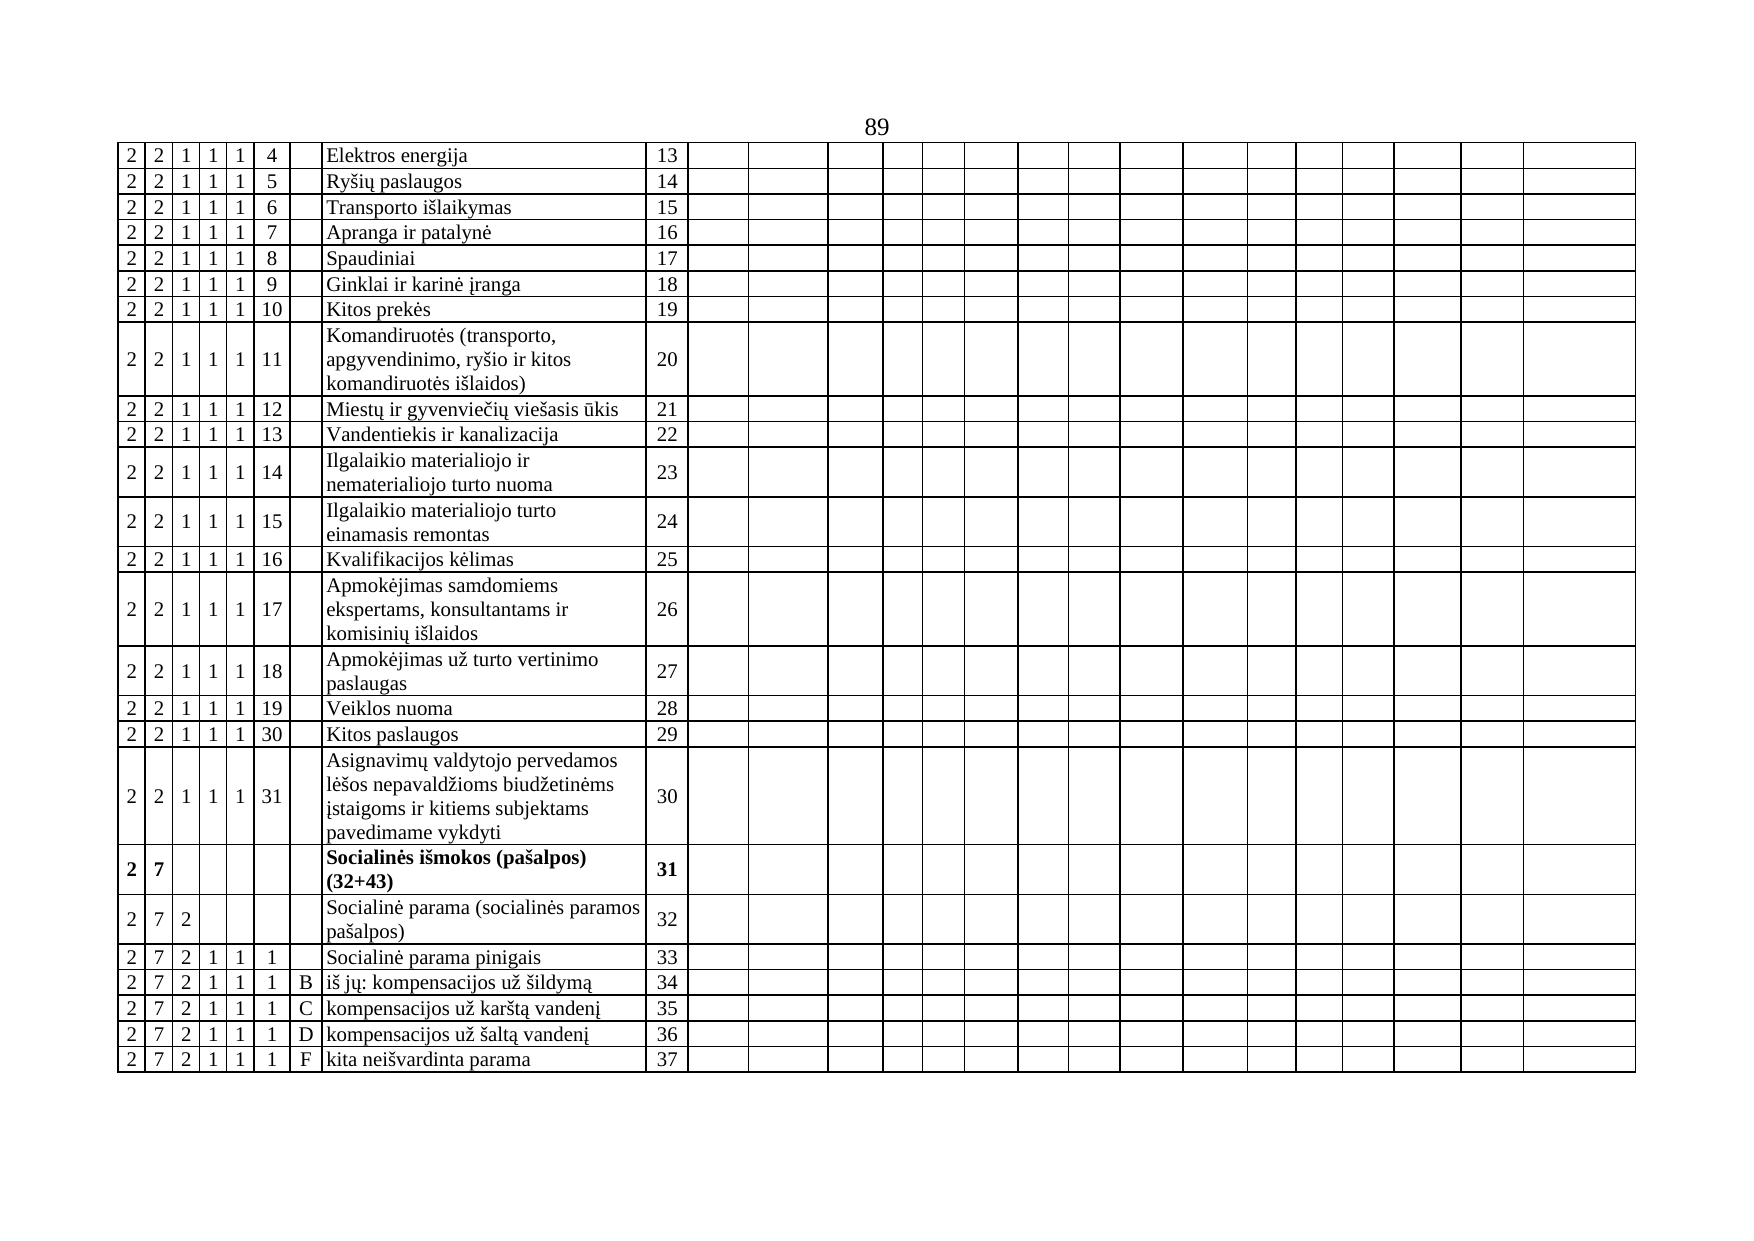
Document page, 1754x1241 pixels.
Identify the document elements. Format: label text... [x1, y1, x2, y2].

table_cell [1524, 1022, 1635, 1046]
table_cell 1 [227, 722, 253, 746]
table_cell [1462, 272, 1523, 296]
table_cell [829, 647, 882, 695]
table_cell [965, 422, 1017, 446]
table_cell [923, 573, 964, 645]
table_cell [689, 246, 748, 270]
table_cell 2 [173, 1047, 199, 1071]
table_cell [829, 422, 882, 446]
table_cell [689, 970, 748, 994]
table_cell [200, 845, 226, 893]
table_cell [1297, 143, 1342, 167]
table_cell [965, 647, 1017, 695]
table_cell [923, 220, 964, 244]
table_cell [1395, 220, 1460, 244]
table_cell [1524, 748, 1635, 844]
table_cell [1395, 748, 1460, 844]
table_cell [1121, 696, 1182, 720]
table_cell 2 [173, 945, 199, 969]
table_cell [291, 547, 321, 571]
table_cell [1248, 996, 1295, 1020]
table_cell [1019, 547, 1068, 571]
table_cell [884, 272, 922, 296]
table_cell [1121, 498, 1182, 546]
table_cell [1343, 220, 1393, 244]
table_cell [884, 970, 922, 994]
table_cell [749, 323, 827, 395]
table_cell 1 [200, 696, 226, 720]
table_cell 1 [227, 272, 253, 296]
table_cell [1395, 422, 1460, 446]
table_cell [1121, 547, 1182, 571]
table_cell [829, 996, 882, 1020]
table_cell 1 [255, 1047, 289, 1071]
table_cell [1524, 169, 1635, 193]
table_cell 1 [200, 498, 226, 546]
table_cell 1 [227, 195, 253, 219]
table_cell 1 [173, 647, 199, 695]
table_cell [1462, 722, 1523, 746]
table_cell [1524, 195, 1635, 219]
table_cell [1121, 220, 1182, 244]
table_cell [1248, 220, 1295, 244]
table_cell [1297, 246, 1342, 270]
table_cell [1343, 143, 1393, 167]
table_cell [1343, 895, 1393, 943]
table_cell [1297, 422, 1342, 446]
table_cell [291, 696, 321, 720]
table_cell 19 [255, 696, 289, 720]
table_cell [689, 422, 748, 446]
table_cell [1524, 945, 1635, 969]
table_cell F [291, 1047, 321, 1071]
table_cell [689, 748, 748, 844]
table_cell 25 [647, 547, 687, 571]
table_cell [1069, 220, 1119, 244]
table_cell [829, 1047, 882, 1071]
table_cell [749, 448, 827, 496]
table_cell [1395, 573, 1460, 645]
table_cell [1121, 1022, 1182, 1046]
table_cell [1248, 169, 1295, 193]
table_cell 2 [146, 547, 172, 571]
table_cell [1069, 1022, 1119, 1046]
table_cell [923, 696, 964, 720]
table_cell [1019, 1047, 1068, 1071]
table_cell [749, 1047, 827, 1071]
table_cell [1019, 220, 1068, 244]
table_cell [1297, 996, 1342, 1020]
table_cell 15 [647, 195, 687, 219]
table_cell [1069, 945, 1119, 969]
table_cell [1184, 195, 1247, 219]
table_cell 16 [647, 220, 687, 244]
table_cell [1297, 195, 1342, 219]
table_cell [1462, 996, 1523, 1020]
table_cell [291, 845, 321, 893]
table_cell [1069, 573, 1119, 645]
table_cell [749, 246, 827, 270]
table_cell [1462, 970, 1523, 994]
table_cell Elektros energija [323, 143, 645, 167]
table_cell [1462, 422, 1523, 446]
table_cell 6 [255, 195, 289, 219]
table_cell C [291, 996, 321, 1020]
table_cell [923, 845, 964, 893]
table_cell [291, 195, 321, 219]
table_cell [255, 845, 289, 893]
table_cell [1343, 945, 1393, 969]
table_cell [1524, 996, 1635, 1020]
table_cell [1462, 647, 1523, 695]
table_cell [829, 397, 882, 421]
table_cell 2 [146, 647, 172, 695]
table_cell [1248, 323, 1295, 395]
table_cell [1524, 895, 1635, 943]
table_cell [1248, 448, 1295, 496]
table_cell [1462, 195, 1523, 219]
table_cell [1395, 323, 1460, 395]
table_cell 2 [119, 143, 144, 167]
table_cell [923, 246, 964, 270]
table_cell [884, 498, 922, 546]
table_cell 9 [255, 272, 289, 296]
table_cell Ilgalaikio materialiojo ir nematerialiojo turto nuoma [323, 448, 645, 496]
table_cell [1462, 297, 1523, 321]
table_cell [1395, 996, 1460, 1020]
table_cell [1069, 845, 1119, 893]
table_cell [1462, 1047, 1523, 1071]
table_cell [749, 573, 827, 645]
table_cell [923, 895, 964, 943]
table_cell 2 [146, 323, 172, 395]
table_cell [1248, 547, 1295, 571]
table_cell 1 [173, 169, 199, 193]
table_cell Transporto išlaikymas [323, 195, 645, 219]
table_cell 1 [173, 323, 199, 395]
table_cell [1184, 895, 1247, 943]
table_cell [1069, 448, 1119, 496]
table_cell [923, 970, 964, 994]
table_cell [1343, 547, 1393, 571]
table_cell 36 [647, 1022, 687, 1046]
table_cell [1395, 246, 1460, 270]
table_cell 2 [119, 448, 144, 496]
table_cell [1019, 945, 1068, 969]
table_cell 1 [255, 970, 289, 994]
table_cell [1019, 246, 1068, 270]
table_cell [1019, 422, 1068, 446]
table_cell [829, 696, 882, 720]
table_cell [923, 722, 964, 746]
table_cell [1184, 448, 1247, 496]
table_cell [749, 422, 827, 446]
table_cell 2 [119, 970, 144, 994]
table_cell [1297, 895, 1342, 943]
table_cell [884, 1047, 922, 1071]
table_cell [1343, 845, 1393, 893]
table_cell 2 [146, 748, 172, 844]
table_cell 1 [227, 970, 253, 994]
table_cell [749, 647, 827, 695]
table_cell [884, 195, 922, 219]
table_cell [291, 895, 321, 943]
table_cell Spaudiniai [323, 246, 645, 270]
table_cell [1395, 547, 1460, 571]
table_cell [1395, 272, 1460, 296]
table_cell [1019, 397, 1068, 421]
table_cell [227, 895, 253, 943]
table_cell [291, 748, 321, 844]
table_cell [1184, 547, 1247, 571]
table_cell [1524, 323, 1635, 395]
table_cell [749, 970, 827, 994]
table_cell 1 [227, 647, 253, 695]
table_cell [1069, 748, 1119, 844]
table_cell [1019, 748, 1068, 844]
table_cell [923, 498, 964, 546]
table_cell [1184, 323, 1247, 395]
table_cell [1524, 422, 1635, 446]
table_cell [1343, 448, 1393, 496]
table_cell 1 [227, 448, 253, 496]
table_cell [884, 845, 922, 893]
table_cell [689, 573, 748, 645]
table_cell 17 [255, 573, 289, 645]
table_cell [1121, 722, 1182, 746]
table_cell [227, 845, 253, 893]
table_cell 1 [200, 1022, 226, 1046]
table_cell [884, 945, 922, 969]
table_cell 2 [173, 895, 199, 943]
table_cell 2 [119, 1047, 144, 1071]
table_cell 1 [173, 246, 199, 270]
table_cell [1248, 246, 1295, 270]
table_cell [923, 169, 964, 193]
table_cell 1 [173, 422, 199, 446]
table_cell [1462, 945, 1523, 969]
table_cell 33 [647, 945, 687, 969]
table_cell [1524, 722, 1635, 746]
table_cell 2 [146, 220, 172, 244]
table_cell 1 [200, 297, 226, 321]
table_cell [884, 246, 922, 270]
table_cell [923, 547, 964, 571]
table_cell [884, 143, 922, 167]
table_cell [829, 195, 882, 219]
table_cell 1 [173, 748, 199, 844]
table_cell Apmokėjimas samdomiems ekspertams, konsultantams ir komisinių išlaidos [323, 573, 645, 645]
table_cell [1248, 748, 1295, 844]
table_cell [965, 748, 1017, 844]
table_cell [1019, 169, 1068, 193]
table_cell [1069, 547, 1119, 571]
table_cell [1069, 996, 1119, 1020]
table_cell [1248, 1022, 1295, 1046]
table_cell 2 [146, 246, 172, 270]
table_cell [291, 448, 321, 496]
table_cell 1 [200, 272, 226, 296]
table_cell [1121, 422, 1182, 446]
table_cell 30 [255, 722, 289, 746]
table_cell [884, 448, 922, 496]
table_cell [1069, 895, 1119, 943]
table_cell [965, 970, 1017, 994]
table_cell [1019, 970, 1068, 994]
table_cell [1069, 323, 1119, 395]
table_cell [923, 323, 964, 395]
table_cell [1184, 696, 1247, 720]
table_cell 1 [227, 323, 253, 395]
table_cell 7 [146, 1022, 172, 1046]
table_cell [291, 647, 321, 695]
table_cell [1184, 748, 1247, 844]
table_cell [1297, 323, 1342, 395]
table_cell [1069, 722, 1119, 746]
table_cell [1019, 272, 1068, 296]
table_cell [1343, 748, 1393, 844]
table_cell 2 [119, 573, 144, 645]
table_cell Apranga ir patalynė [323, 220, 645, 244]
table_cell Ilgalaikio materialiojo turto einamasis remontas [323, 498, 645, 546]
table_cell 1 [227, 996, 253, 1020]
table_cell [1121, 945, 1182, 969]
table_cell [1343, 422, 1393, 446]
table_cell [1343, 970, 1393, 994]
table_cell 1 [173, 397, 199, 421]
table_cell 1 [200, 169, 226, 193]
table_cell [1184, 647, 1247, 695]
table_cell [1184, 945, 1247, 969]
table_cell [689, 448, 748, 496]
table_cell kompensacijos už karštą vandenį [323, 996, 645, 1020]
table_cell 12 [255, 397, 289, 421]
table_cell [1019, 195, 1068, 219]
table_cell [923, 397, 964, 421]
table_cell [923, 748, 964, 844]
table_cell [1297, 945, 1342, 969]
table_cell [923, 1022, 964, 1046]
table_cell Vandentiekis ir kanalizacija [323, 422, 645, 446]
table_cell [749, 397, 827, 421]
table_cell [1297, 169, 1342, 193]
table_cell [1184, 246, 1247, 270]
table_cell [1069, 246, 1119, 270]
table_cell [749, 272, 827, 296]
table_cell 13 [255, 422, 289, 446]
table_cell [1524, 845, 1635, 893]
table_cell [923, 647, 964, 695]
table_cell 2 [119, 696, 144, 720]
table_cell [1184, 573, 1247, 645]
table_cell 1 [255, 996, 289, 1020]
table_cell [1297, 498, 1342, 546]
table_cell [884, 748, 922, 844]
table_cell [749, 143, 827, 167]
table_cell [749, 297, 827, 321]
table_cell 2 [119, 945, 144, 969]
table_cell [1297, 1022, 1342, 1046]
table_cell 1 [227, 297, 253, 321]
table_cell [1524, 498, 1635, 546]
table_cell [829, 573, 882, 645]
table_cell [965, 696, 1017, 720]
table_cell Kitos prekės [323, 297, 645, 321]
table_cell 1 [255, 945, 289, 969]
table_cell iš jų: kompensacijos už šildymą [323, 970, 645, 994]
table_cell [884, 573, 922, 645]
table_cell [1184, 722, 1247, 746]
table_cell [829, 169, 882, 193]
table_cell [1069, 647, 1119, 695]
table_cell [1019, 573, 1068, 645]
table_cell [1069, 498, 1119, 546]
table_cell [291, 498, 321, 546]
table_cell [1069, 169, 1119, 193]
table_cell Veiklos nuoma [323, 696, 645, 720]
table_cell 2 [119, 1022, 144, 1046]
table_cell 2 [119, 722, 144, 746]
table_cell [1019, 448, 1068, 496]
table_cell [1395, 895, 1460, 943]
table_cell 1 [227, 547, 253, 571]
table_cell [1184, 143, 1247, 167]
table_cell 1 [200, 547, 226, 571]
table_cell [1462, 220, 1523, 244]
table_cell [1184, 845, 1247, 893]
table_cell 29 [647, 722, 687, 746]
table_cell 1 [227, 1047, 253, 1071]
table_cell [1343, 996, 1393, 1020]
table_cell 11 [255, 323, 289, 395]
table_cell [1019, 996, 1068, 1020]
table_cell [749, 1022, 827, 1046]
table_cell 1 [227, 696, 253, 720]
table_cell 18 [255, 647, 289, 695]
table_cell 1 [173, 696, 199, 720]
table_cell [965, 297, 1017, 321]
table_cell 14 [255, 448, 289, 496]
table_cell [965, 1022, 1017, 1046]
table_cell 1 [200, 945, 226, 969]
table_cell [884, 722, 922, 746]
table_cell [1395, 696, 1460, 720]
table_cell 31 [255, 748, 289, 844]
table_cell [1395, 945, 1460, 969]
table_cell [689, 272, 748, 296]
table_cell [923, 1047, 964, 1071]
table_cell [749, 547, 827, 571]
table_cell [689, 1022, 748, 1046]
table_cell [1184, 1047, 1247, 1071]
table_cell [923, 297, 964, 321]
table_cell [884, 547, 922, 571]
table_cell Apmokėjimas už turto vertinimo paslaugas [323, 647, 645, 695]
table_cell 2 [146, 448, 172, 496]
table_cell Ryšių paslaugos [323, 169, 645, 193]
table_cell [1019, 297, 1068, 321]
table_cell [1524, 297, 1635, 321]
table_cell [1524, 547, 1635, 571]
table_cell [965, 169, 1017, 193]
table_cell [1184, 970, 1247, 994]
table_cell 1 [200, 970, 226, 994]
table_cell [291, 169, 321, 193]
table_cell [749, 498, 827, 546]
table_cell [1248, 143, 1295, 167]
table_cell [965, 323, 1017, 395]
table_cell [689, 696, 748, 720]
table_cell [1343, 498, 1393, 546]
table_cell [1121, 996, 1182, 1020]
table_cell [923, 945, 964, 969]
table_cell Socialinės išmokos (pašalpos) (32+43) [323, 845, 645, 893]
table_cell [965, 143, 1017, 167]
table_cell [1462, 169, 1523, 193]
table_cell [749, 220, 827, 244]
table_cell 2 [146, 195, 172, 219]
table_cell [1395, 297, 1460, 321]
table_cell [965, 996, 1017, 1020]
table_cell [1462, 573, 1523, 645]
table_cell [884, 169, 922, 193]
table_cell 20 [647, 323, 687, 395]
table_cell [1395, 1047, 1460, 1071]
table_cell [965, 448, 1017, 496]
table_cell [1248, 845, 1295, 893]
table_cell 2 [146, 297, 172, 321]
table_cell [1121, 1047, 1182, 1071]
table_cell [923, 448, 964, 496]
table_cell 1 [200, 397, 226, 421]
table_cell 4 [255, 143, 289, 167]
table_cell [1524, 647, 1635, 695]
table_cell [1395, 448, 1460, 496]
table_cell [1069, 143, 1119, 167]
table_cell [1395, 722, 1460, 746]
table_cell Socialinė parama (socialinės paramos pašalpos) [323, 895, 645, 943]
table_cell [1395, 647, 1460, 695]
table_cell [1069, 696, 1119, 720]
table_cell 18 [647, 272, 687, 296]
table_cell [1121, 448, 1182, 496]
table_cell 2 [146, 696, 172, 720]
table_cell [965, 895, 1017, 943]
table_cell 2 [119, 323, 144, 395]
table_cell 2 [119, 272, 144, 296]
table_cell [689, 996, 748, 1020]
table_cell 2 [146, 397, 172, 421]
table_cell [1019, 696, 1068, 720]
table_cell [749, 722, 827, 746]
table_cell [884, 397, 922, 421]
table_cell [1297, 845, 1342, 893]
table_cell [1524, 397, 1635, 421]
table_cell [829, 272, 882, 296]
table_cell [1524, 970, 1635, 994]
table_cell 2 [173, 970, 199, 994]
table_cell [829, 845, 882, 893]
table_cell [1462, 845, 1523, 893]
table_cell [1462, 547, 1523, 571]
table_cell 34 [647, 970, 687, 994]
table_cell [923, 272, 964, 296]
table_cell [689, 895, 748, 943]
table_cell [291, 397, 321, 421]
table_cell [1184, 498, 1247, 546]
table_cell [291, 573, 321, 645]
table_cell [1343, 297, 1393, 321]
table_cell 1 [227, 397, 253, 421]
table_cell [1121, 895, 1182, 943]
table_cell 2 [119, 748, 144, 844]
table_cell 1 [173, 448, 199, 496]
table_cell 2 [119, 397, 144, 421]
table_cell [1297, 748, 1342, 844]
table_cell 2 [146, 143, 172, 167]
table_cell [749, 195, 827, 219]
table_cell 15 [255, 498, 289, 546]
table_cell [1019, 845, 1068, 893]
table_cell [689, 220, 748, 244]
table_cell [884, 323, 922, 395]
table_cell 7 [255, 220, 289, 244]
table_cell [923, 143, 964, 167]
table_cell [1019, 722, 1068, 746]
table_cell [1248, 397, 1295, 421]
table_cell [1524, 1047, 1635, 1071]
table_cell [829, 970, 882, 994]
table_cell 2 [173, 1022, 199, 1046]
table_cell [965, 498, 1017, 546]
table_cell 30 [647, 748, 687, 844]
table_cell [1462, 895, 1523, 943]
table_cell [689, 323, 748, 395]
table_cell 2 [173, 996, 199, 1020]
table_cell [1343, 1022, 1393, 1046]
table_cell 1 [200, 246, 226, 270]
table_cell [1019, 1022, 1068, 1046]
table_cell [965, 195, 1017, 219]
table_cell [1248, 945, 1295, 969]
table_cell [965, 220, 1017, 244]
table_cell [1395, 397, 1460, 421]
table_cell 2 [119, 647, 144, 695]
table_cell 2 [119, 845, 144, 893]
table_cell 2 [119, 220, 144, 244]
table_cell [1395, 498, 1460, 546]
table_cell [291, 945, 321, 969]
table_cell [1019, 323, 1068, 395]
table_cell [1121, 143, 1182, 167]
table_cell [1184, 169, 1247, 193]
table_cell 1 [227, 1022, 253, 1046]
table_cell [1343, 246, 1393, 270]
table_cell 1 [173, 195, 199, 219]
table_cell 35 [647, 996, 687, 1020]
table_cell 2 [119, 996, 144, 1020]
table_cell [1395, 845, 1460, 893]
table_cell Ginklai ir karinė įranga [323, 272, 645, 296]
table_cell 2 [146, 573, 172, 645]
table_cell [1121, 246, 1182, 270]
table_cell [965, 573, 1017, 645]
table_cell [689, 397, 748, 421]
table_cell kita neišvardinta parama [323, 1047, 645, 1071]
table_cell [689, 169, 748, 193]
table_cell [829, 895, 882, 943]
table_cell 14 [647, 169, 687, 193]
table_cell [689, 547, 748, 571]
table_cell D [291, 1022, 321, 1046]
table_cell [965, 1047, 1017, 1071]
table_cell 10 [255, 297, 289, 321]
table_cell [1524, 246, 1635, 270]
table_cell [829, 297, 882, 321]
table_cell [1297, 397, 1342, 421]
table_cell [1462, 748, 1523, 844]
table_cell [1343, 272, 1393, 296]
table_cell [829, 246, 882, 270]
table_cell [291, 323, 321, 395]
table_cell 1 [227, 945, 253, 969]
table_cell [291, 422, 321, 446]
table_cell [1524, 573, 1635, 645]
table_cell 8 [255, 246, 289, 270]
table_cell [965, 272, 1017, 296]
table_cell [829, 448, 882, 496]
table_cell [1297, 1047, 1342, 1071]
table_cell [884, 996, 922, 1020]
table_cell [1069, 297, 1119, 321]
table_cell 1 [200, 996, 226, 1020]
table_cell [749, 696, 827, 720]
table_cell 2 [146, 169, 172, 193]
table_cell [291, 297, 321, 321]
table_cell [291, 722, 321, 746]
table_cell [1019, 143, 1068, 167]
table_cell 1 [200, 220, 226, 244]
table_cell 16 [255, 547, 289, 571]
table_cell [689, 722, 748, 746]
table_cell [1184, 272, 1247, 296]
table_cell 1 [200, 573, 226, 645]
table_cell [1248, 895, 1295, 943]
table_cell [689, 647, 748, 695]
table_cell [1248, 1047, 1295, 1071]
table_cell [1184, 220, 1247, 244]
table_cell 2 [119, 195, 144, 219]
table_cell [829, 323, 882, 395]
table_cell 2 [119, 498, 144, 546]
table_cell 7 [146, 945, 172, 969]
table_cell [1121, 169, 1182, 193]
table_cell 5 [255, 169, 289, 193]
table_cell [829, 547, 882, 571]
table_cell [689, 498, 748, 546]
table_cell [689, 143, 748, 167]
table_cell 1 [200, 448, 226, 496]
table_cell [884, 647, 922, 695]
table_cell 1 [200, 722, 226, 746]
table_cell 1 [173, 498, 199, 546]
table_cell [965, 945, 1017, 969]
table_cell 1 [173, 573, 199, 645]
table_cell 1 [200, 1047, 226, 1071]
table_cell 2 [119, 422, 144, 446]
table_cell [1069, 195, 1119, 219]
table_cell [1462, 143, 1523, 167]
table_cell 7 [146, 996, 172, 1020]
table_cell [1395, 169, 1460, 193]
table_cell [1121, 397, 1182, 421]
table_cell [1121, 195, 1182, 219]
table_cell [1297, 272, 1342, 296]
table_cell 19 [647, 297, 687, 321]
table_cell [1343, 722, 1393, 746]
table_cell 7 [146, 970, 172, 994]
table_cell [829, 220, 882, 244]
table_cell 1 [173, 143, 199, 167]
table_cell [1297, 220, 1342, 244]
table_cell [689, 845, 748, 893]
table_cell 2 [119, 547, 144, 571]
table_cell [1395, 195, 1460, 219]
table_cell 32 [647, 895, 687, 943]
table_cell 1 [200, 143, 226, 167]
table_cell [884, 895, 922, 943]
table_cell [1343, 1047, 1393, 1071]
table_cell 1 [173, 220, 199, 244]
table_cell [1524, 448, 1635, 496]
table_cell [1524, 272, 1635, 296]
table_cell 1 [227, 220, 253, 244]
table_cell Kvalifikacijos kėlimas [323, 547, 645, 571]
table_cell [1121, 970, 1182, 994]
table_cell [1121, 845, 1182, 893]
table_cell [1343, 647, 1393, 695]
table_cell [1184, 397, 1247, 421]
table_cell [1395, 970, 1460, 994]
table_cell Socialinė parama pinigais [323, 945, 645, 969]
table_cell [829, 143, 882, 167]
table_cell [689, 195, 748, 219]
table_cell [255, 895, 289, 943]
table_cell [689, 945, 748, 969]
table_cell [1248, 422, 1295, 446]
table_cell [1343, 696, 1393, 720]
table_cell [829, 722, 882, 746]
table_cell [291, 246, 321, 270]
table_cell [689, 1047, 748, 1071]
table_cell B [291, 970, 321, 994]
table_cell [749, 996, 827, 1020]
table_cell 1 [200, 748, 226, 844]
table_cell [200, 895, 226, 943]
table_cell [1184, 297, 1247, 321]
table_cell [965, 547, 1017, 571]
table_cell [1248, 195, 1295, 219]
table_cell 1 [200, 323, 226, 395]
table_cell [1121, 272, 1182, 296]
table_cell [1297, 647, 1342, 695]
table_cell [829, 498, 882, 546]
table_cell [1248, 647, 1295, 695]
table_cell [1248, 696, 1295, 720]
table_cell 1 [227, 573, 253, 645]
table_cell [1343, 323, 1393, 395]
table_cell [829, 945, 882, 969]
table_cell [1343, 195, 1393, 219]
table_cell 1 [227, 422, 253, 446]
table_cell [1297, 547, 1342, 571]
table_cell [1121, 647, 1182, 695]
table_cell 2 [119, 297, 144, 321]
table_cell 1 [200, 422, 226, 446]
table_cell [1462, 323, 1523, 395]
table_cell [1248, 498, 1295, 546]
table_cell [749, 945, 827, 969]
table_cell [749, 169, 827, 193]
table_cell [884, 1022, 922, 1046]
table_cell 2 [146, 272, 172, 296]
table_cell [1019, 895, 1068, 943]
table_cell [749, 895, 827, 943]
table_cell 1 [227, 246, 253, 270]
table_cell 2 [146, 722, 172, 746]
table_cell [1069, 272, 1119, 296]
table_cell [749, 845, 827, 893]
table_cell 7 [146, 895, 172, 943]
table_cell 1 [227, 748, 253, 844]
table_cell 1 [173, 722, 199, 746]
table_cell [965, 397, 1017, 421]
table_cell [1343, 397, 1393, 421]
table_cell [1343, 573, 1393, 645]
table_cell 28 [647, 696, 687, 720]
table_cell 24 [647, 498, 687, 546]
table_cell [1121, 297, 1182, 321]
table_cell 2 [146, 422, 172, 446]
table_cell [1121, 573, 1182, 645]
table_cell [1248, 272, 1295, 296]
table_cell 26 [647, 573, 687, 645]
table_cell 1 [200, 647, 226, 695]
table_cell [1069, 970, 1119, 994]
table_cell 2 [119, 895, 144, 943]
table_cell 23 [647, 448, 687, 496]
table_cell [1297, 297, 1342, 321]
table_cell [965, 722, 1017, 746]
table_cell Miestų ir gyvenviečių viešasis ūkis [323, 397, 645, 421]
table_cell [173, 845, 199, 893]
table_cell [291, 220, 321, 244]
table_cell 31 [647, 845, 687, 893]
table_cell [1069, 1047, 1119, 1071]
table_cell Komandiruotės (transporto, apgyvendinimo, ryšio ir kitos komandiruotės išlaidos) [323, 323, 645, 395]
table_cell 27 [647, 647, 687, 695]
table_cell [689, 297, 748, 321]
table_cell [1462, 696, 1523, 720]
table_cell [1248, 722, 1295, 746]
table_cell [1184, 1022, 1247, 1046]
table_cell [1297, 722, 1342, 746]
table_cell 1 [227, 169, 253, 193]
table_cell [1121, 748, 1182, 844]
table_cell [1524, 143, 1635, 167]
table_cell [923, 422, 964, 446]
table_cell 13 [647, 143, 687, 167]
table_cell 1 [173, 297, 199, 321]
table_cell 7 [146, 845, 172, 893]
table_cell [965, 246, 1017, 270]
table_cell 1 [255, 1022, 289, 1046]
table_cell 1 [227, 498, 253, 546]
table_cell 22 [647, 422, 687, 446]
table_cell [1184, 996, 1247, 1020]
table_cell [1297, 573, 1342, 645]
table_cell [1297, 696, 1342, 720]
table_cell 1 [173, 547, 199, 571]
table_cell [1069, 397, 1119, 421]
table_cell [884, 696, 922, 720]
table_cell [923, 996, 964, 1020]
table_cell [291, 272, 321, 296]
table_cell Kitos paslaugos [323, 722, 645, 746]
table_cell [1248, 297, 1295, 321]
table_cell [1462, 246, 1523, 270]
table_cell [291, 143, 321, 167]
table_cell [1462, 397, 1523, 421]
table_cell 21 [647, 397, 687, 421]
table_cell [1121, 323, 1182, 395]
table_cell [884, 297, 922, 321]
table_cell 2 [146, 498, 172, 546]
table_cell [749, 748, 827, 844]
table_cell [1019, 647, 1068, 695]
table_cell 1 [227, 143, 253, 167]
table_cell 17 [647, 246, 687, 270]
table_cell [1343, 169, 1393, 193]
table_cell [1248, 573, 1295, 645]
table_cell [965, 845, 1017, 893]
table_cell [1395, 1022, 1460, 1046]
table_cell 2 [119, 169, 144, 193]
table_cell [1462, 1022, 1523, 1046]
table_cell 2 [119, 246, 144, 270]
table_cell kompensacijos už šaltą vandenį [323, 1022, 645, 1046]
table_cell [1297, 448, 1342, 496]
table_cell [1184, 422, 1247, 446]
table_cell [1395, 143, 1460, 167]
table_cell [829, 748, 882, 844]
table_cell [1462, 448, 1523, 496]
table_cell [884, 220, 922, 244]
table_cell [923, 195, 964, 219]
table_cell 1 [173, 272, 199, 296]
table_cell 7 [146, 1047, 172, 1071]
table_cell [1297, 970, 1342, 994]
table_cell 1 [200, 195, 226, 219]
table_cell [829, 1022, 882, 1046]
table_cell [1069, 422, 1119, 446]
table_cell [1019, 498, 1068, 546]
table_cell 37 [647, 1047, 687, 1071]
table_cell [1462, 498, 1523, 546]
table_cell [1524, 220, 1635, 244]
table_cell [1248, 970, 1295, 994]
table_cell [1524, 696, 1635, 720]
table_cell Asignavimų valdytojo pervedamos lėšos nepavaldžioms biudžetinėms įstaigoms ir kitiems subjektams pavedimame vykdyti [323, 748, 645, 844]
table_cell [884, 422, 922, 446]
